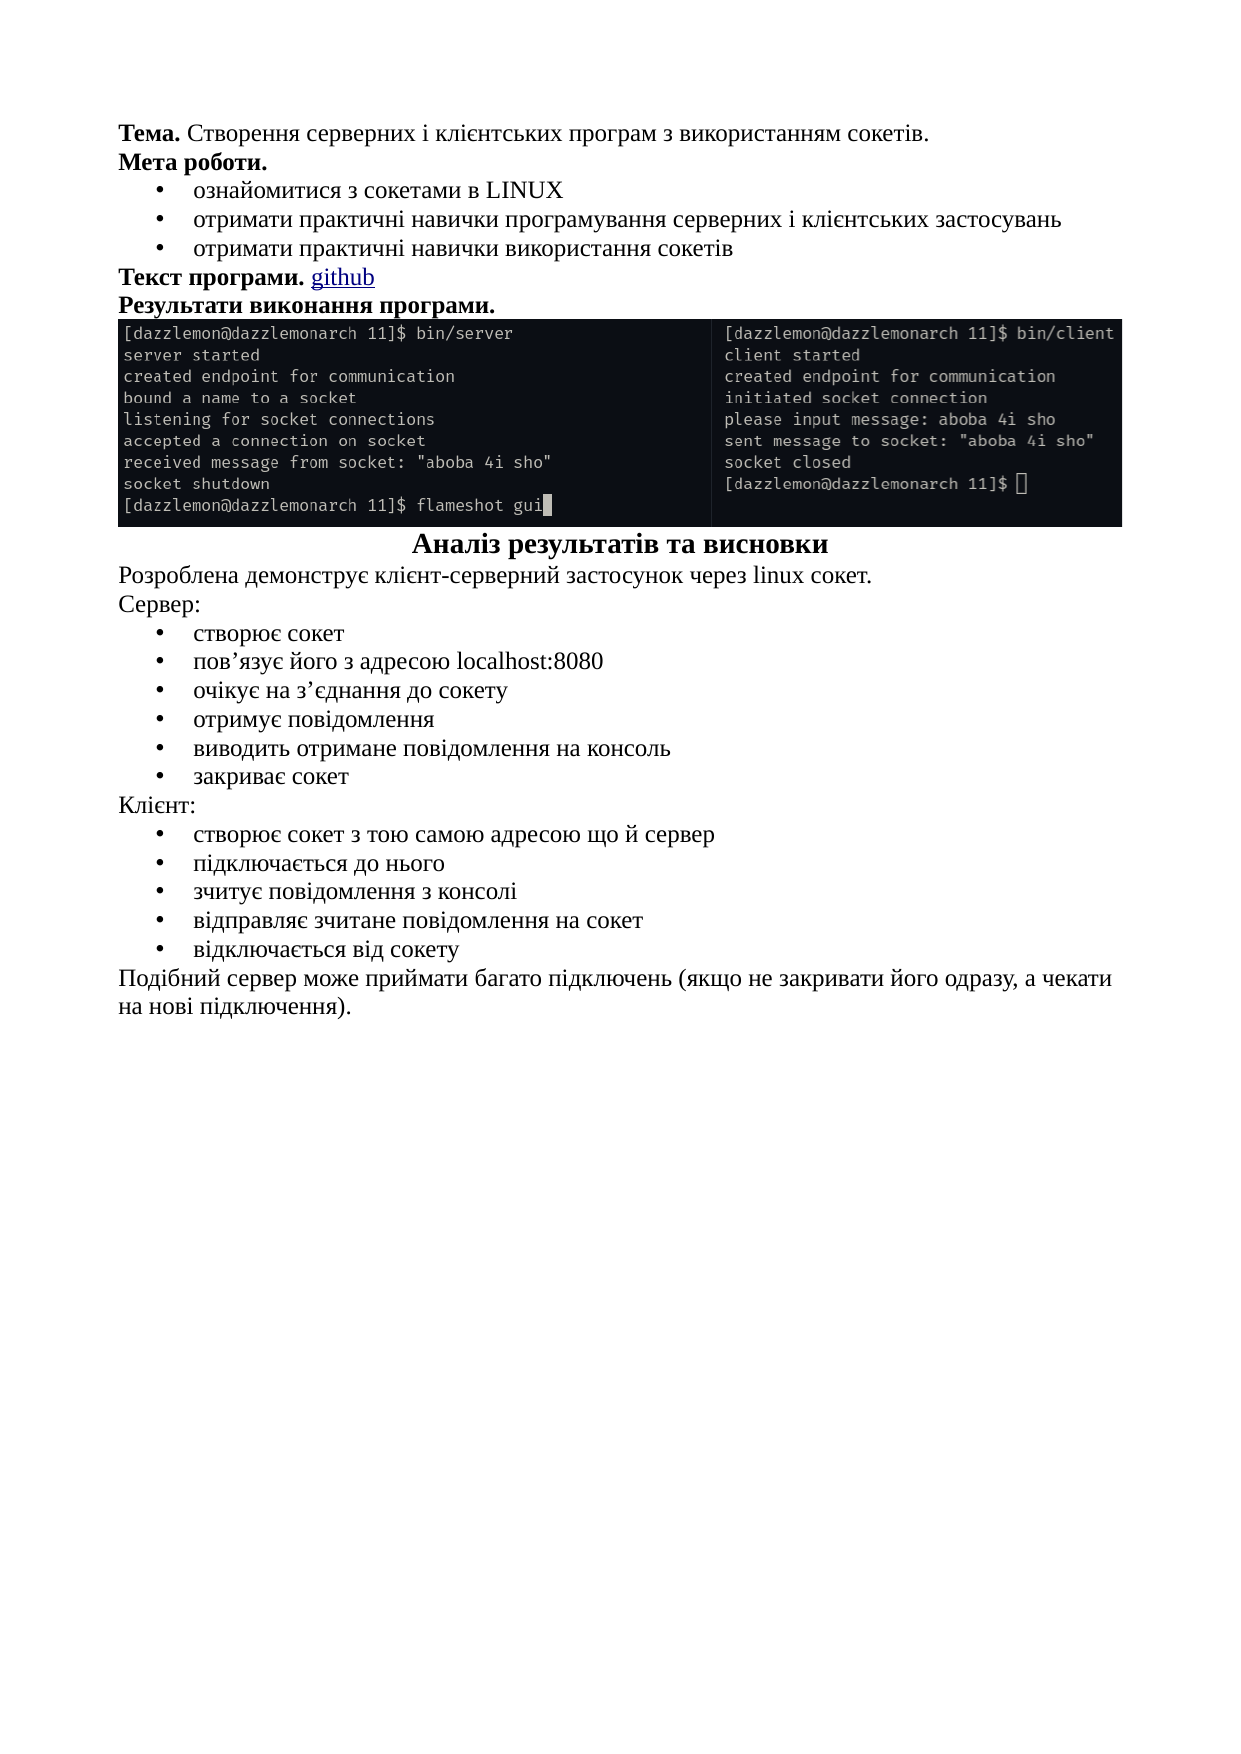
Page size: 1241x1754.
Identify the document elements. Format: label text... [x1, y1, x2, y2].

list виводить отримане повідомлення на консоль [156, 733, 1122, 761]
list створює сокет з тою самою адресою що й сервер [156, 819, 1122, 848]
text Тема. Створення серверних і клієнтських програм з використанням сокетів. [118, 118, 1122, 147]
picture [118, 319, 1123, 527]
text Подібний сервер може приймати багато підключень (якщо не закривати його одразу, а чекати на нові підключення). [118, 963, 1122, 1020]
text Клієнт: [118, 790, 1122, 819]
list закриває сокет [156, 761, 1122, 790]
text Мета роботи. [118, 147, 1122, 176]
text Текст програми. github [118, 262, 1122, 291]
text Аналіз результатів та висновки [118, 527, 1122, 560]
list відправляє зчитане повідомлення на сокет [156, 905, 1122, 934]
list отримати практичні навички використання сокетів [156, 233, 1122, 262]
list ознайомитися з сокетами в LINUX [156, 176, 1122, 204]
text Сервер: [118, 589, 1122, 618]
list пов’язує його з адресою localhost:8080 [156, 646, 1122, 675]
text Розроблена демонструє клієнт-серверний застосунок через linux сокет. [118, 560, 1122, 589]
list створює сокет [156, 618, 1122, 646]
list підключається до нього [156, 848, 1122, 876]
text Результати виконання програми. [118, 291, 1122, 319]
list отримує повідомлення [156, 704, 1122, 733]
list отримати практичні навички програмування серверних і клієнтських застосувань [156, 204, 1122, 233]
list зчитує повідомлення з консолі [156, 876, 1122, 905]
list очікує на з’єднання до сокету [156, 675, 1122, 704]
list відключається від сокету [156, 934, 1122, 963]
